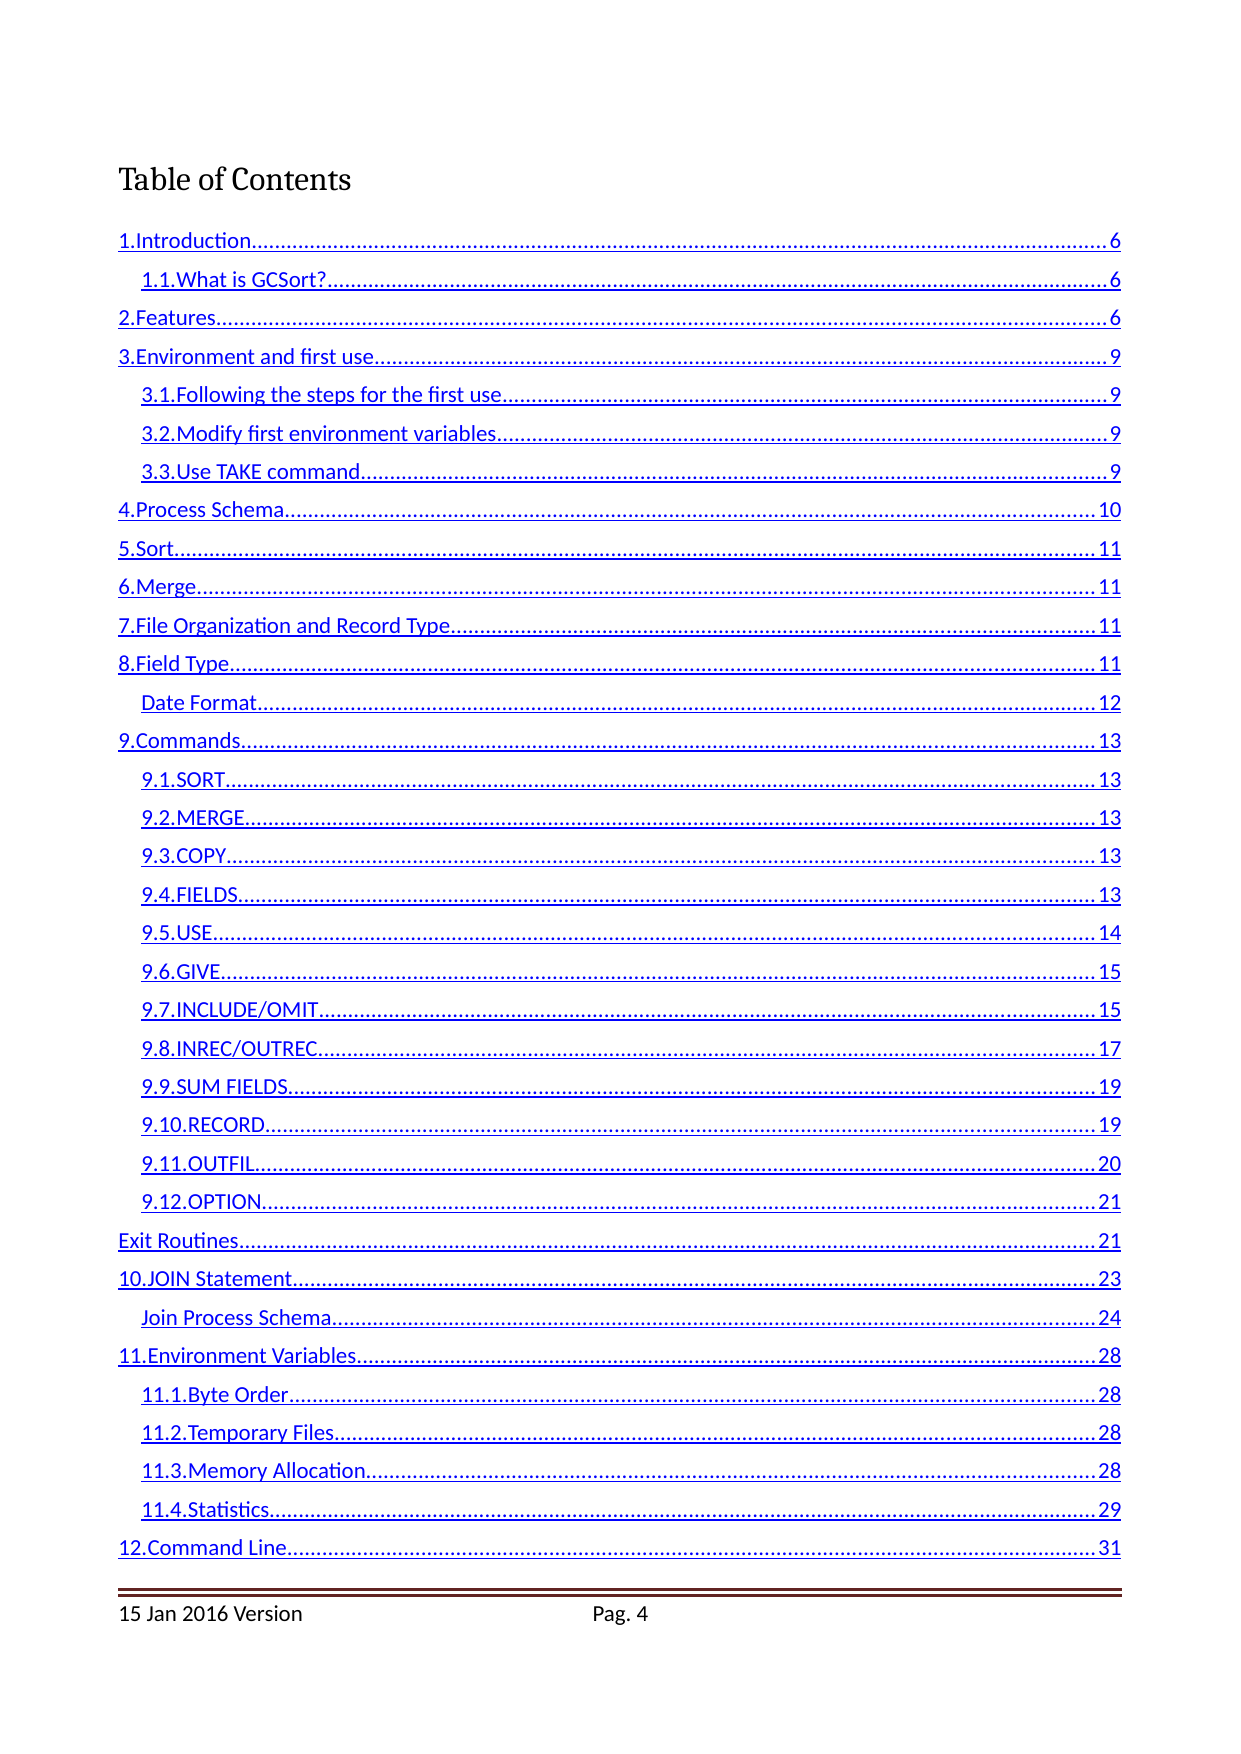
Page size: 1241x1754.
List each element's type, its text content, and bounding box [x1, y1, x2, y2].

text 4. Process Schema 10 [118, 496, 1122, 524]
text Join Process Schema 24 [141, 1303, 1122, 1331]
text 11.1. Byte Order 28 [141, 1380, 1122, 1408]
text Exit Routines 21 [118, 1226, 1122, 1254]
text 9.1. SORT 13 [141, 765, 1122, 793]
text 12. Command Line 31 [118, 1533, 1122, 1561]
text 11.3. Memory Allocation 28 [141, 1457, 1122, 1484]
text 3.2. Modify first environment variables 9 [141, 419, 1122, 447]
text 9.10. RECORD 19 [141, 1111, 1122, 1139]
text 3.3. Use TAKE command 9 [141, 457, 1122, 485]
text 9.3. COPY 13 [141, 842, 1122, 869]
text Table of Contents [118, 160, 1122, 198]
text 1. Introduction 6 [118, 227, 1122, 254]
text 10. JOIN Statement 23 [118, 1264, 1122, 1292]
text 7. File Organization and Record Type 11 [118, 611, 1122, 639]
text 9.12. OPTION 21 [141, 1187, 1122, 1216]
text 9.11. OUTFIL 20 [141, 1149, 1122, 1177]
text 1.1. What is GCSort? 6 [141, 265, 1122, 293]
text 9.5. USE 14 [141, 918, 1122, 946]
text 5. Sort 11 [118, 534, 1122, 562]
text 8. Field Type 11 [118, 649, 1122, 677]
text 11.2. Temporary Files 28 [141, 1418, 1122, 1446]
text 9.6. GIVE 15 [141, 957, 1122, 985]
text Date Format 12 [141, 688, 1122, 716]
text 9.4. FIELDS 13 [141, 880, 1122, 908]
text 2. Features 6 [118, 303, 1122, 331]
text 3. Environment and first use 9 [118, 342, 1122, 370]
text 9.8. INREC/OUTREC 17 [141, 1034, 1122, 1062]
text 6. Merge 11 [118, 572, 1122, 601]
text 11. Environment Variables 28 [118, 1341, 1122, 1369]
text 9.2. MERGE 13 [141, 803, 1122, 831]
text 9.7. INCLUDE/OMIT 15 [141, 995, 1122, 1023]
text 9.9. SUM FIELDS 19 [141, 1072, 1122, 1100]
text 9. Commands 13 [118, 726, 1122, 754]
text 11.4. Statistics 29 [141, 1495, 1122, 1523]
text 3.1. Following the steps for the first use 9 [141, 380, 1122, 408]
